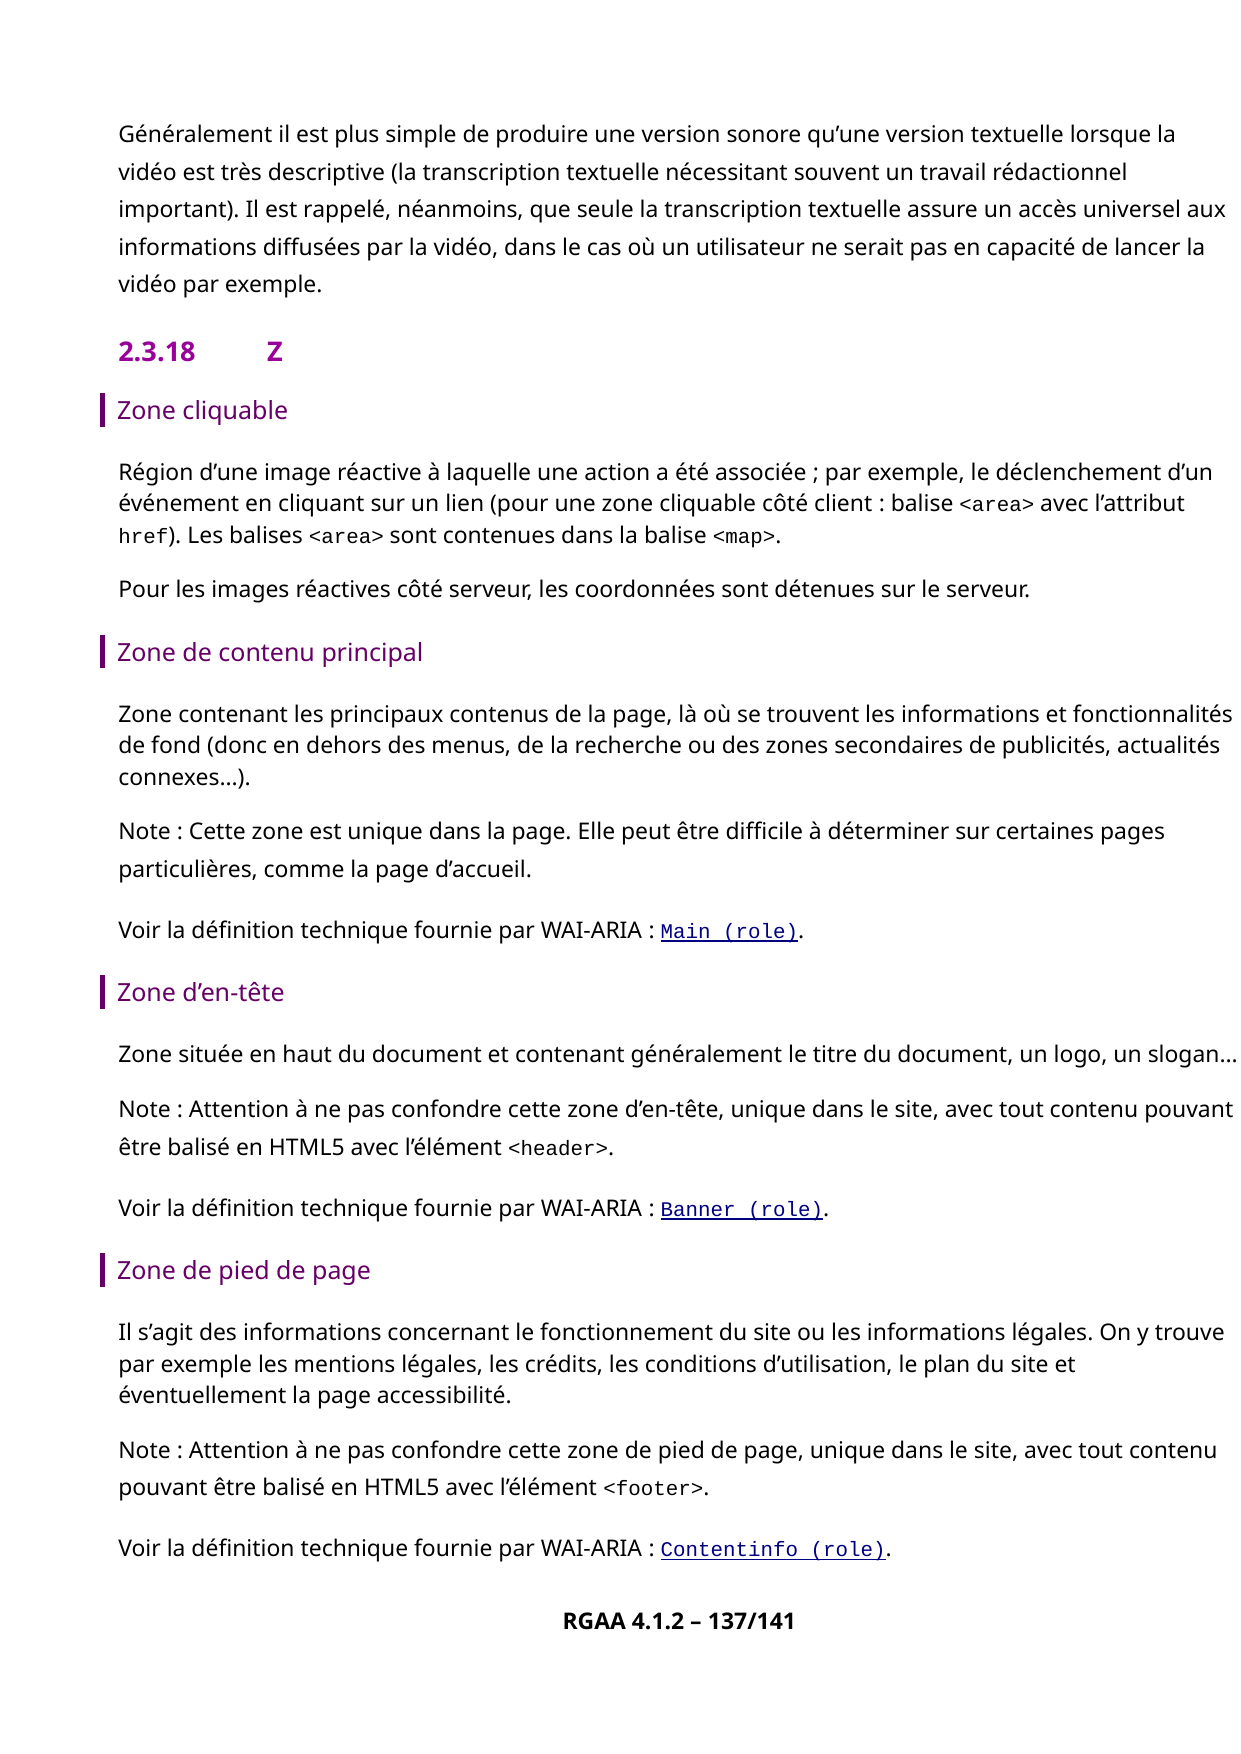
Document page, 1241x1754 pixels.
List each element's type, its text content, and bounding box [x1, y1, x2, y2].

subtitle Zone d’en-tête [105, 975, 1240, 1009]
subtitle Zone cliquable [105, 393, 1240, 427]
text Généralement il est plus simple de produire une version sonore qu’une version textuelle lorsque la vidéo est très descriptive (la transcription textuelle nécessitant souvent un travail rédactionnel important). Il est rappelé, néanmoins, que seule la transcription textuelle assure un accès universel aux informations diffusées par la vidéo, dans le cas où un utilisateur ne serait pas en capacité de lancer la vidéo par exemple. [118, 118, 1240, 299]
text Région d’une image réactive à laquelle une action a été associée ; par exemple, le déclenchement d’un événement en cliquant sur un lien (pour une zone cliquable côté client : balise <area> avec l’attribut href). Les balises <area> sont contenues dans la balise <map>. [118, 456, 1240, 550]
text Note : Attention à ne pas confondre cette zone de pied de page, unique dans le site, avec tout contenu pouvant être balisé en HTML5 avec l’élément <footer>. [118, 1434, 1240, 1502]
text Voir la définition technique fournie par WAI-ARIA : Contentinfo (role). [118, 1532, 1240, 1563]
subtitle Zone de pied de page [105, 1253, 1240, 1287]
text Zone située en haut du document et contenant généralement le titre du document, un logo, un slogan… [118, 1038, 1240, 1070]
text Note : Cette zone est unique dans la page. Elle peut être difficile à déterminer sur certaines pages particulières, comme la page d’accueil. [118, 815, 1240, 884]
text Zone contenant les principaux contenus de la page, là où se trouvent les informations et fonctionnalités de fond (donc en dehors des menus, de la recherche ou des zones secondaires de publicités, actualités connexes…). [118, 698, 1240, 792]
subtitle Zone de contenu principal [100, 634, 1240, 668]
text Pour les images réactives côté serveur, les coordonnées sont détenues sur le serveur. [118, 573, 1240, 605]
text Voir la définition technique fournie par WAI-ARIA : Banner (role). [118, 1192, 1240, 1223]
subtitle Z [118, 332, 1240, 369]
text Note : Attention à ne pas confondre cette zone d’en-tête, unique dans le site, avec tout contenu pouvant être balisé en HTML5 avec l’élément <header>. [118, 1093, 1240, 1162]
text Voir la définition technique fournie par WAI-ARIA : Main (role). [118, 914, 1240, 945]
text Il s’agit des informations concernant le fonctionnement du site ou les informations légales. On y trouve par exemple les mentions légales, les crédits, les conditions d’utilisation, le plan du site et éventuellement la page accessibilité. [118, 1316, 1240, 1410]
